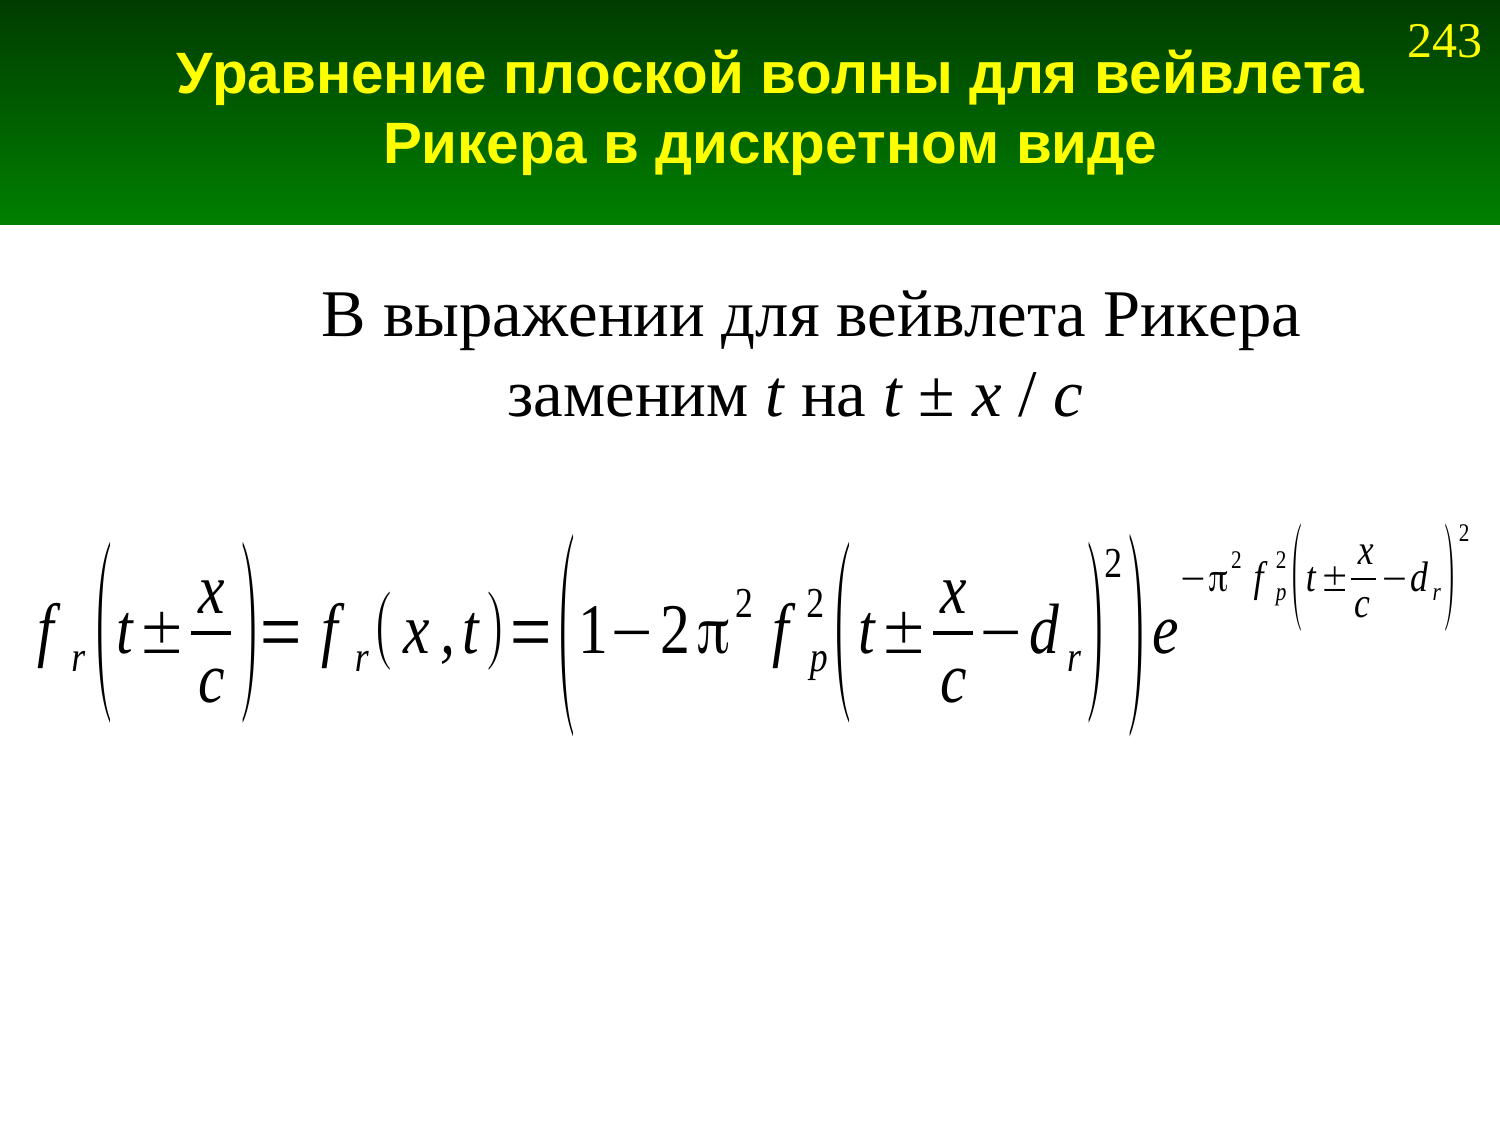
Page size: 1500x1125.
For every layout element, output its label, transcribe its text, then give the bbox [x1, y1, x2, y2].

text_box В выражении для вейвлета Рикера заменим t на t ± x / c [307, 262, 1327, 438]
chart [11, 519, 1483, 739]
title Уравнение плоской волны для вейвлета Рикера в дискретном виде [100, 7, 1441, 204]
